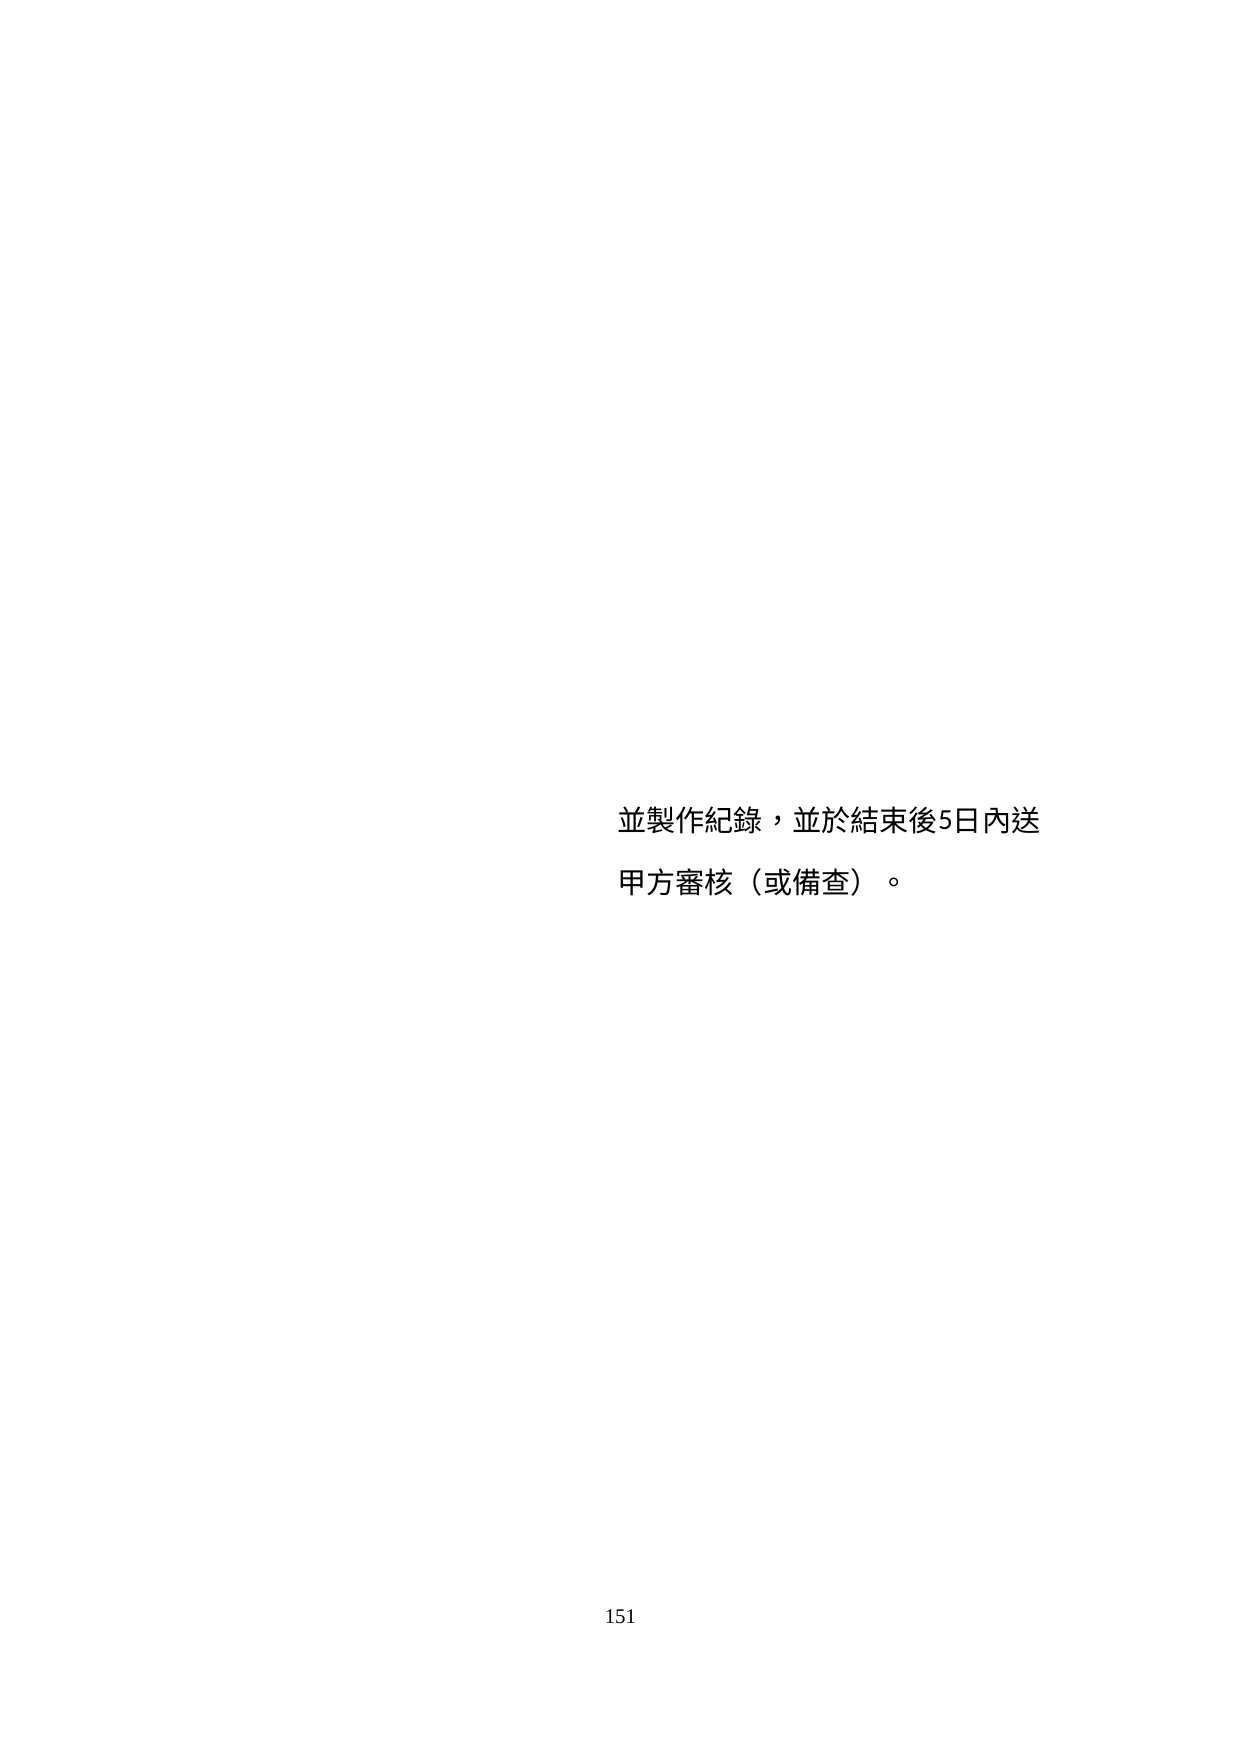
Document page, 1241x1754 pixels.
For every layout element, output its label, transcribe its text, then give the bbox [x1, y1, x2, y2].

list 並製作紀錄，並於結束後5日內送甲方審核（或備查）。 [450, 777, 1053, 902]
